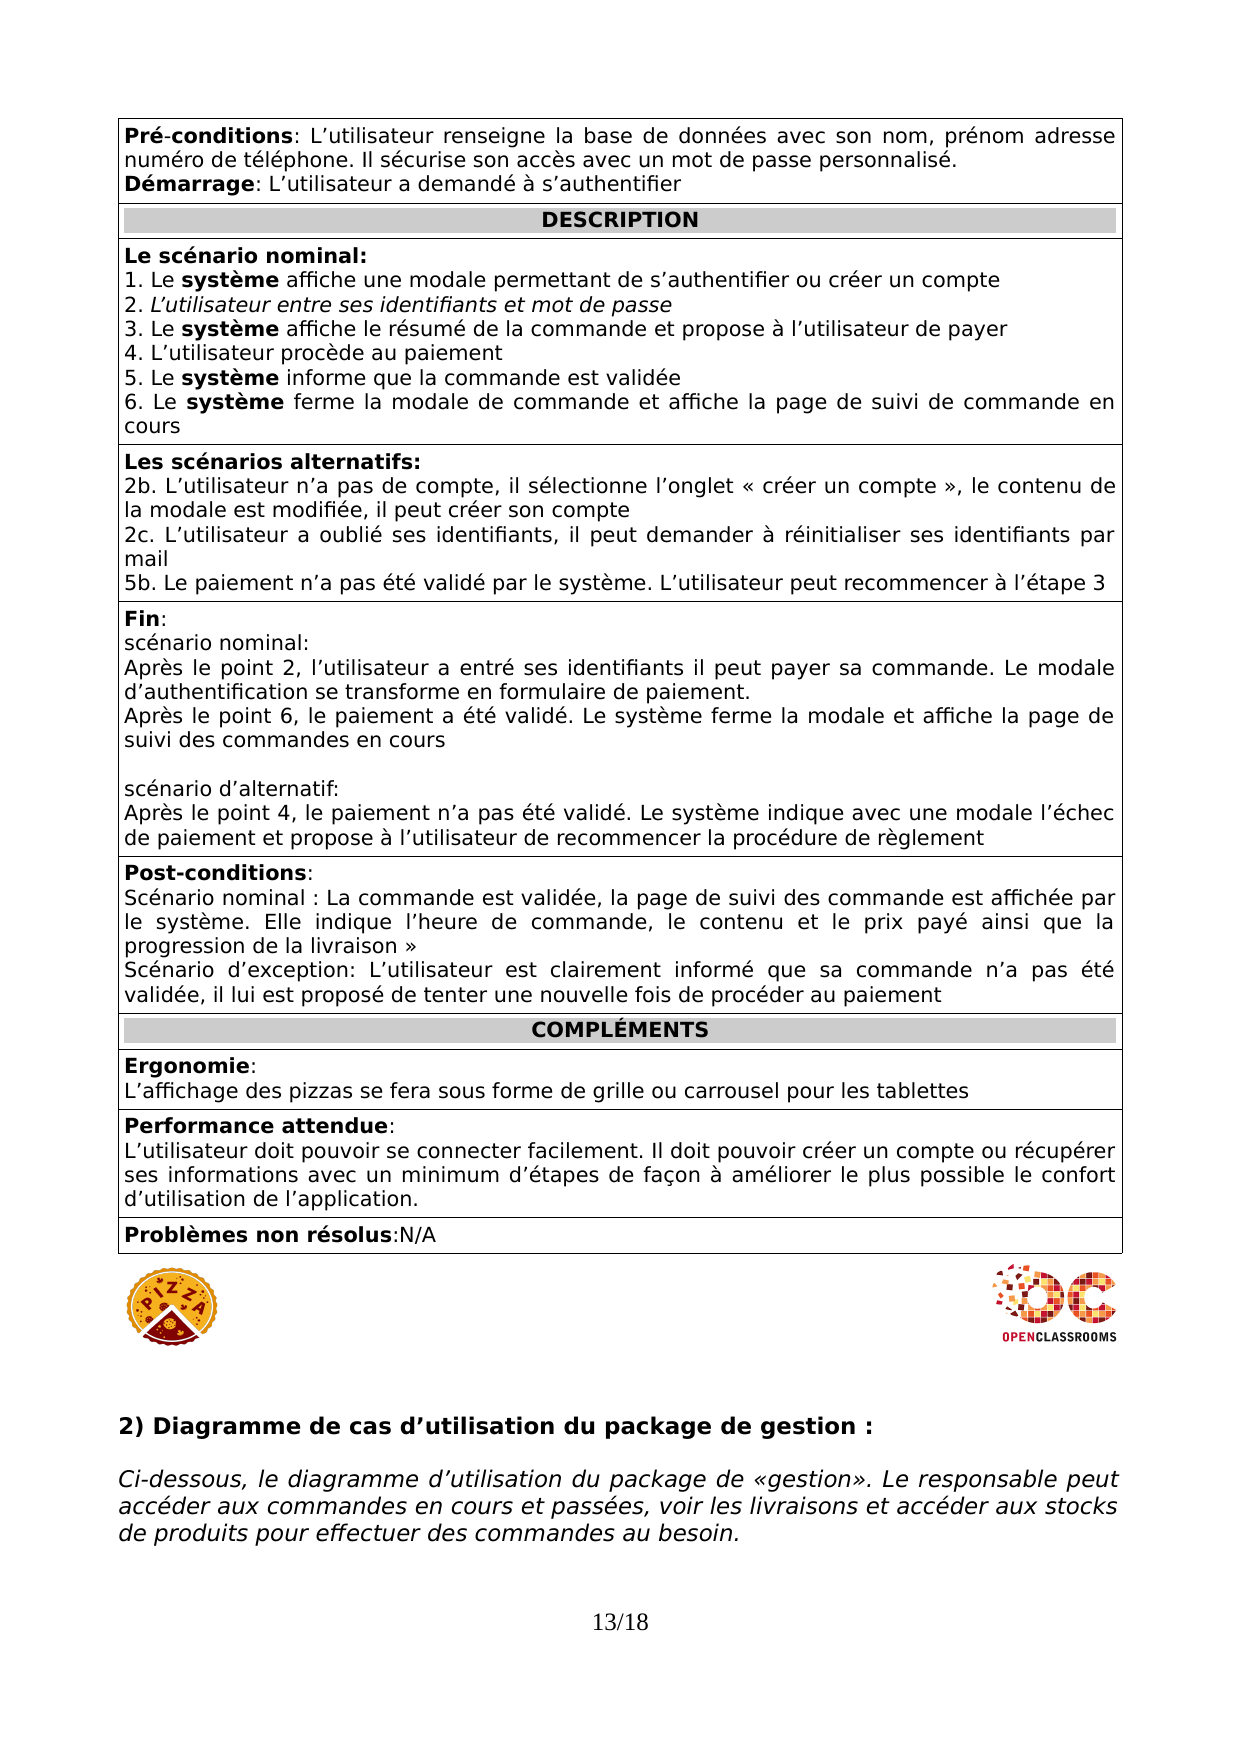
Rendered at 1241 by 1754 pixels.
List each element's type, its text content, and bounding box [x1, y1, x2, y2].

table_cell Performance attendue: L’utilisateur doit pouvoir se connecter facilement. Il doit pouvoir créer un compte ou récupérer ses informations avec un minimum d’étapes de façon à améliorer le plus possible le confort d’utilisation de l’application. [119, 1110, 1122, 1217]
table_cell DESCRIPTION [119, 204, 1122, 238]
picture [987, 1255, 1121, 1350]
table_cell Post-conditions: Scénario nominal : La commande est validée, la page de suivi des commande est affichée par le système. Elle indique l’heure de commande, le contenu et le prix payé ainsi que la progression de la livraison » Scénario d’exception: L’utilisateur est clairement informé que sa commande n’a pas été validée, il lui est proposé de tenter une nouvelle fois de procéder au paiement [119, 857, 1122, 1013]
table_cell Le scénario nominal: 1. Le système affiche une modale permettant de s’authentifier ou créer un compte 2. L’utilisateur entre ses identifiants et mot de passe 3. Le système affiche le résumé de la commande et propose à l’utilisateur de payer 4. L’utilisateur procède au paiement 5. Le système informe que la commande est validée 6. Le système ferme la modale de commande et affiche la page de suivi de commande en cours [119, 239, 1122, 444]
table_cell Fin: scénario nominal: Après le point 2, l’utilisateur a entré ses identifiants il peut payer sa commande. Le modale d’authentification se transforme en formulaire de paiement. Après le point 6, le paiement a été validé. Le système ferme la modale et affiche la page de suivi des commandes en cours scénario d’alternatif: Après le point 4, le paiement n’a pas été validé. Le système indique avec une modale l’échec de paiement et propose à l’utilisateur de recommencer la procédure de règlement [119, 602, 1122, 856]
table_cell Ergonomie: L’affichage des pizzas se fera sous forme de grille ou carrousel pour les tablettes [119, 1050, 1122, 1109]
text Ci-dessous, le diagramme d’utilisation du package de «gestion». Le responsable peut accéder aux commandes en cours et passées, voir les livraisons et accéder aux stocks de produits pour effectuer des commandes au besoin. [118, 1467, 1122, 1547]
picture [117, 1259, 227, 1354]
table_cell Problèmes non résolus:N/A [119, 1218, 1122, 1253]
text 2) Diagramme de cas d’utilisation du package de gestion : [118, 1413, 1122, 1440]
table_cell Les scénarios alternatifs: 2b. L’utilisateur n’a pas de compte, il sélectionne l’onglet « créer un compte », le contenu de la modale est modifiée, il peut créer son compte 2c. L’utilisateur a oublié ses identifiants, il peut demander à réinitialiser ses identifiants par mail 5b. Le paiement n’a pas été validé par le système. L’utilisateur peut recommencer à l’étape 3 [119, 445, 1122, 601]
table_cell Pré-conditions: L’utilisateur renseigne la base de données avec son nom, prénom adresse numéro de téléphone. Il sécurise son accès avec un mot de passe personnalisé. Démarrage: L’utilisateur a demandé à s’authentifier [119, 119, 1122, 202]
table_cell COMPLÉMENTS [119, 1014, 1122, 1048]
